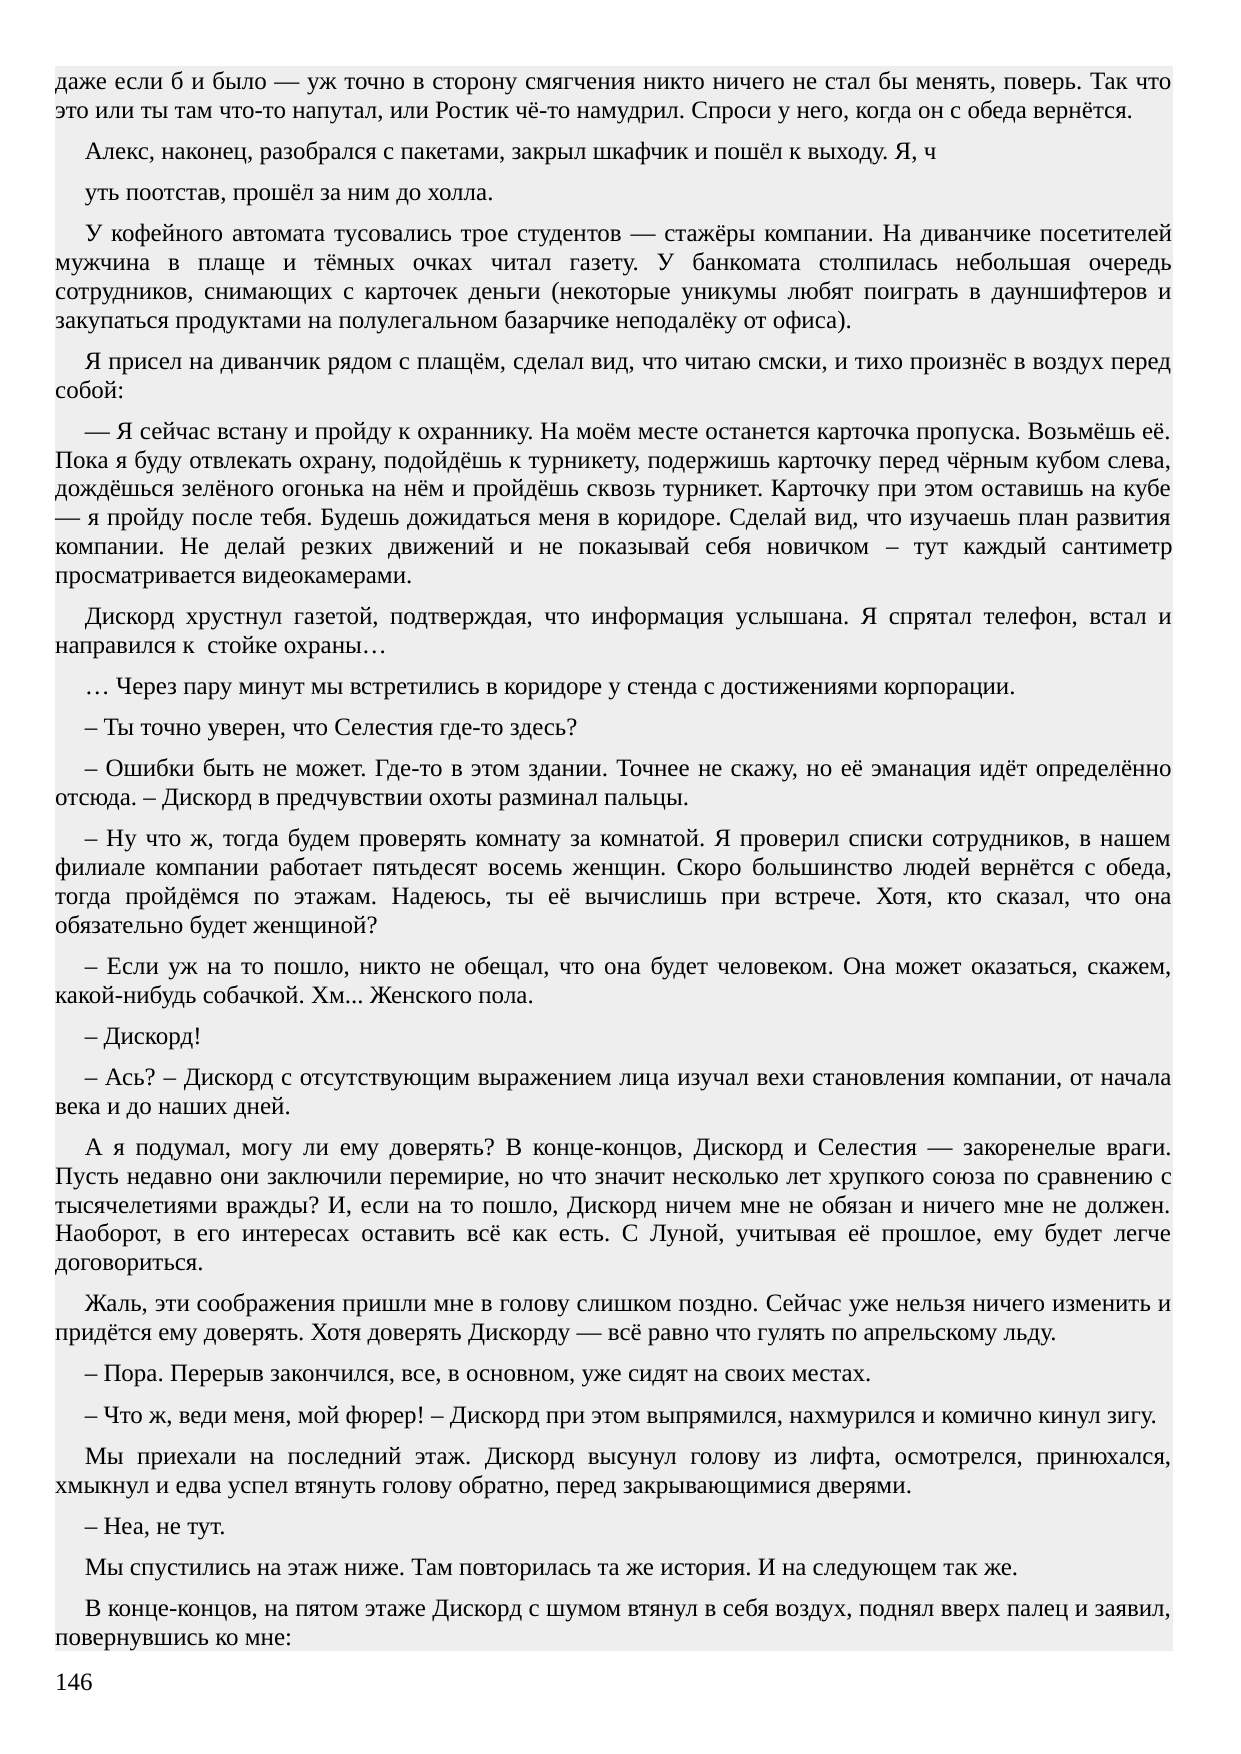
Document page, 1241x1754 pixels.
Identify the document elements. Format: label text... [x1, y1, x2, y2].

text Жаль, эти соображения пришли мне в голову слишком поздно. Сейчас уже нельзя ничего изменить и придётся ему доверять. Хотя доверять Дискорду — всё равно что гулять по апрельскому льду. [55, 1288, 1173, 1346]
text … Через пару минут мы встретились в коридоре у стенда с достижениями корпорации. [55, 671, 1173, 700]
text Мы приехали на последний этаж. Дискорд высунул голову из лифта, осмотрелся, принюхался, хмыкнул и едва успел втянуть голову обратно, перед закрывающимися дверями. [55, 1441, 1173, 1498]
text У кофейного автомата тусовались трое студентов — стажёры компании. На диванчике посетителей мужчина в плаще и тёмных очках читал газету. У банкомата столпилась небольшая очередь сотрудников, снимающих с карточек деньги (некоторые уникумы любят поиграть в дауншифтеров и закупаться продуктами на полулегальном базарчике неподалёку от офиса). [55, 218, 1173, 333]
text – Неа, не тут. [55, 1511, 1173, 1540]
text Мы спустились на этаж ниже. Там повторилась та же история. И на следующем так же. [55, 1552, 1173, 1581]
text — Я сейчас встану и пройду к охраннику. На моём месте останется карточка пропуска. Возьмёшь её. Пока я буду отвлекать охрану, подойдёшь к турникету, подержишь карточку перед чёрным кубом слева, дождёшься зелёного огонька на нём и пройдёшь сквозь турникет. Карточку при этом оставишь на кубе — я пройду после тебя. Будешь дожидаться меня в коридоре. Сделай вид, что изучаешь план развития компании. Не делай резких движений и не показывай себя новичком – тут каждый сантиметр просматривается видеокамерами. [55, 416, 1173, 588]
text А я подумал, могу ли ему доверять? В конце-концов, Дискорд и Селестия — закоренелые враги. Пусть недавно они заключили перемирие, но что значит несколько лет хрупкого союза по сравнению с тысячелетиями вражды? И, если на то пошло, Дискорд ничем мне не обязан и ничего мне не должен. Наоборот, в его интересах оставить всё как есть. С Луной, учитывая её прошлое, ему будет легче договориться. [55, 1132, 1173, 1276]
text Я присел на диванчик рядом с плащём, сделал вид, что читаю смски, и тихо произнёс в воздух перед собой: [55, 346, 1173, 403]
text даже если б и было — уж точно в сторону смягчения никто ничего не стал бы менять, поверь. Так что это или ты там что-то напутал, или Ростик чё-то намудрил. Спроси у него, когда он с обеда вернётся. [55, 66, 1173, 123]
text – Ну что ж, тогда будем проверять комнату за комнатой. Я проверил списки сотрудников, в нашем филиале компании работает пятьдесят восемь женщин. Скоро большинство людей вернётся с обеда, тогда пройдёмся по этажам. Надеюсь, ты её вычислишь при встрече. Хотя, кто сказал, что она обязательно будет женщиной? [55, 823, 1173, 938]
text – Ась? – Дискорд с отсутствующим выражением лица изучал вехи становления компании, от начала века и до наших дней. [55, 1062, 1173, 1120]
text – Ты точно уверен, что Селестия где-то здесь? [55, 712, 1173, 741]
text – Пора. Перерыв закончился, все, в основном, уже сидят на своих местах. [55, 1358, 1173, 1387]
text – Дискорд! [55, 1021, 1173, 1050]
text уть поотстав, прошёл за ним до холла. [55, 177, 1173, 206]
text Алекс, наконец, разобрался с пакетами, закрыл шкафчик и пошёл к выходу. Я, ч [55, 136, 1173, 165]
text В конце-концов, на пятом этаже Дискорд с шумом втянул в себя воздух, поднял вверх палец и заявил, повернувшись ко мне: [55, 1593, 1173, 1651]
text Дискорд хрустнул газетой, подтверждая, что информация услышана. Я спрятал телефон, встал и направился к стойке охраны… [55, 601, 1173, 658]
text – Если уж на то пошло, никто не обещал, что она будет человеком. Она может оказаться, скажем, какой-нибудь собачкой. Хм... Женского пола. [55, 951, 1173, 1008]
text – Что ж, веди меня, мой фюрер! – Дискорд при этом выпрямился, нахмурился и комично кинул зигу. [55, 1400, 1173, 1428]
text – Ошибки быть не может. Где-то в этом здании. Точнее не скажу, но её эманация идёт определённо отсюда. – Дискорд в предчувствии охоты разминал пальцы. [55, 753, 1173, 811]
